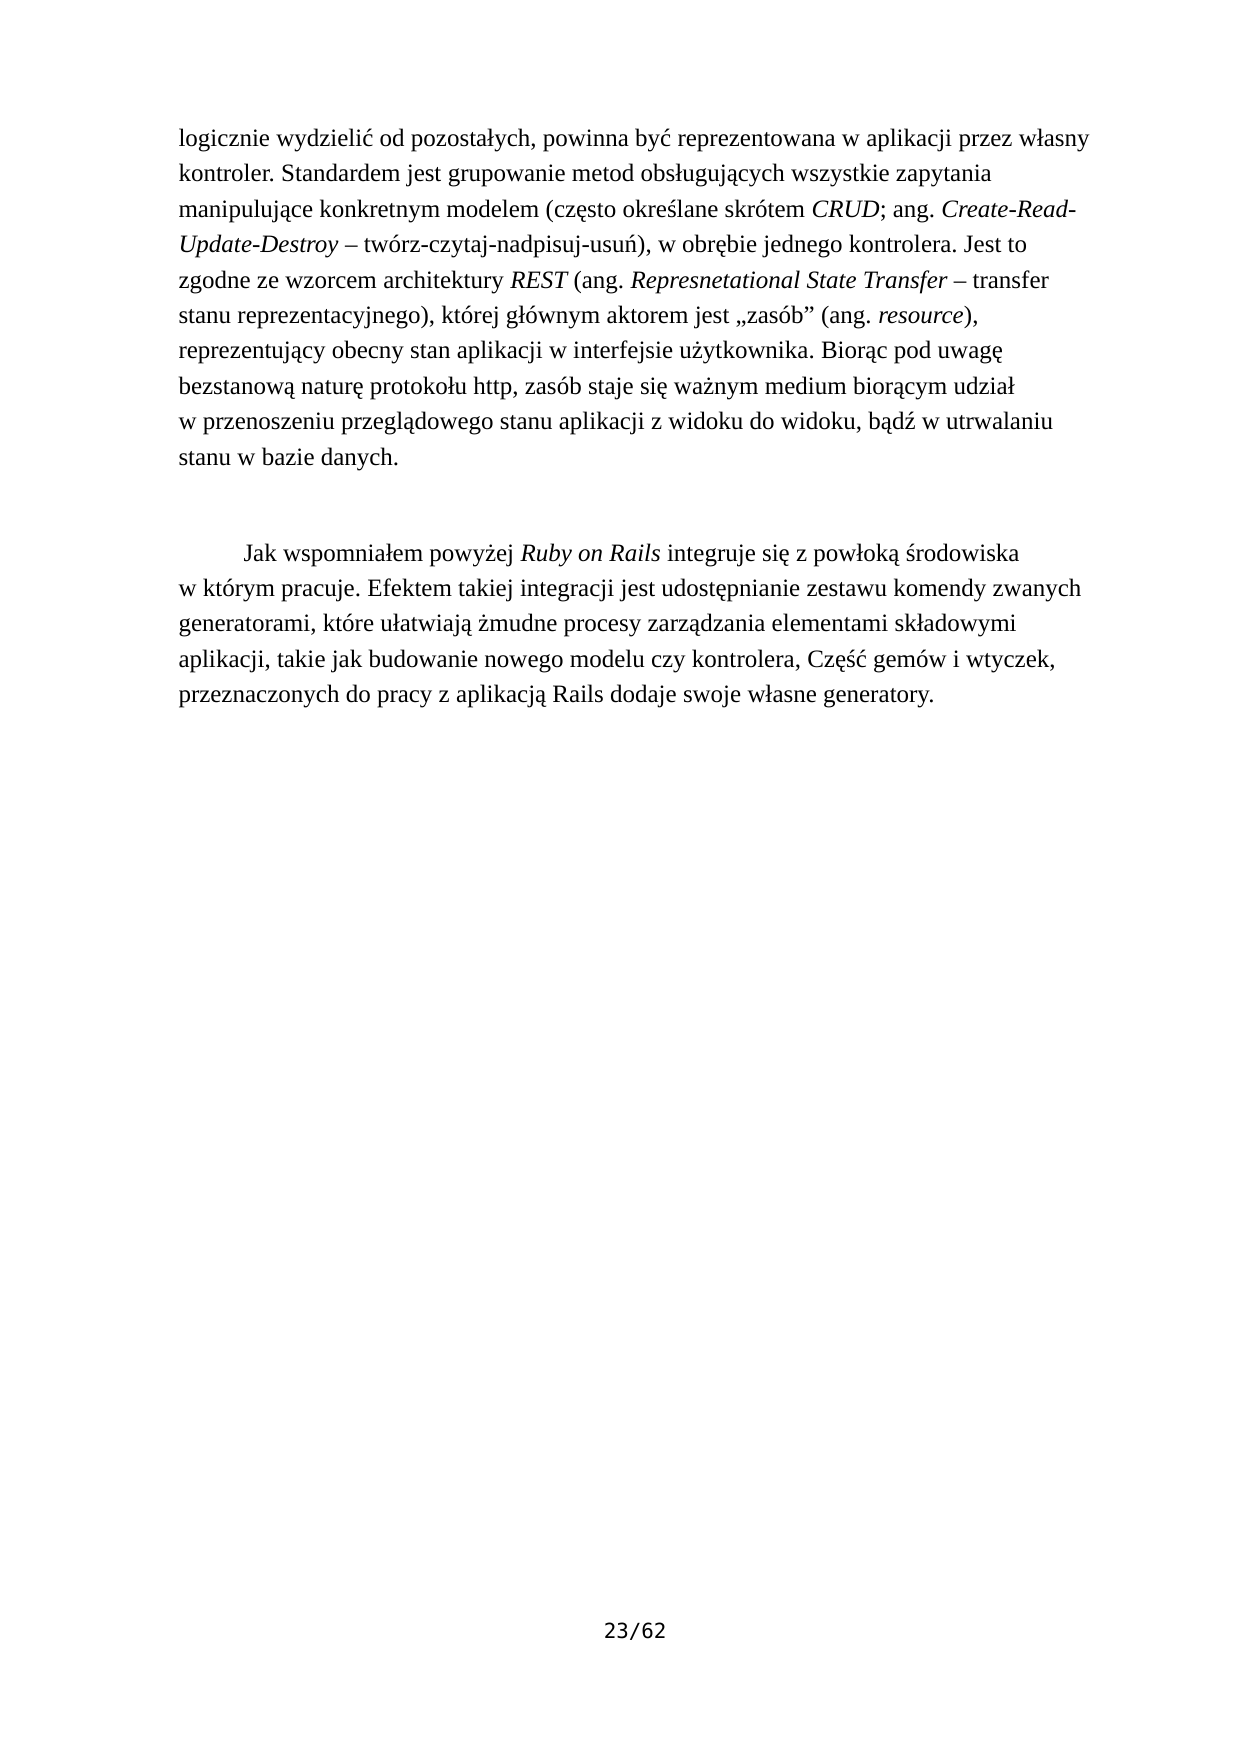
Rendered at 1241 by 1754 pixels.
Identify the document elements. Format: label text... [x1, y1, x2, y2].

text Jak wspomniałem powyżej Ruby on Rails integruje się z powłoką środowiska w którym pracuje. Efektem takiej integracji jest udostępnianie zestawu komendy zwanych generatorami, które ułatwiają żmudne procesy zarządzania elementami składowymi aplikacji, takie jak budowanie nowego modelu czy kontrolera, Część gemów i wtyczek, przeznaczonych do pracy z aplikacją Rails dodaje swoje własne generatory. [178, 533, 1093, 710]
text logicznie wydzielić od pozostałych, powinna być reprezentowana w aplikacji przez własny kontroler. Standardem jest grupowanie metod obsługujących wszystkie zapytania manipulujące konkretnym modelem (często określane skrótem CRUD; ang. Create-Read-Update-Destroy – twórz-czytaj-nadpisuj-usuń), w obrębie jednego kontrolera. Jest to zgodne ze wzorcem architektury REST (ang. Represnetational State Transfer – transfer stanu reprezentacyjnego), której głównym aktorem jest „zasób” (ang. resource), reprezentujący obecny stan aplikacji w interfejsie użytkownika. Biorąc pod uwagę bezstanową naturę protokołu http, zasób staje się ważnym medium biorącym udział w przenoszeniu przeglądowego stanu aplikacji z widoku do widoku, bądź w utrwalaniu stanu w bazie danych. [178, 118, 1093, 472]
